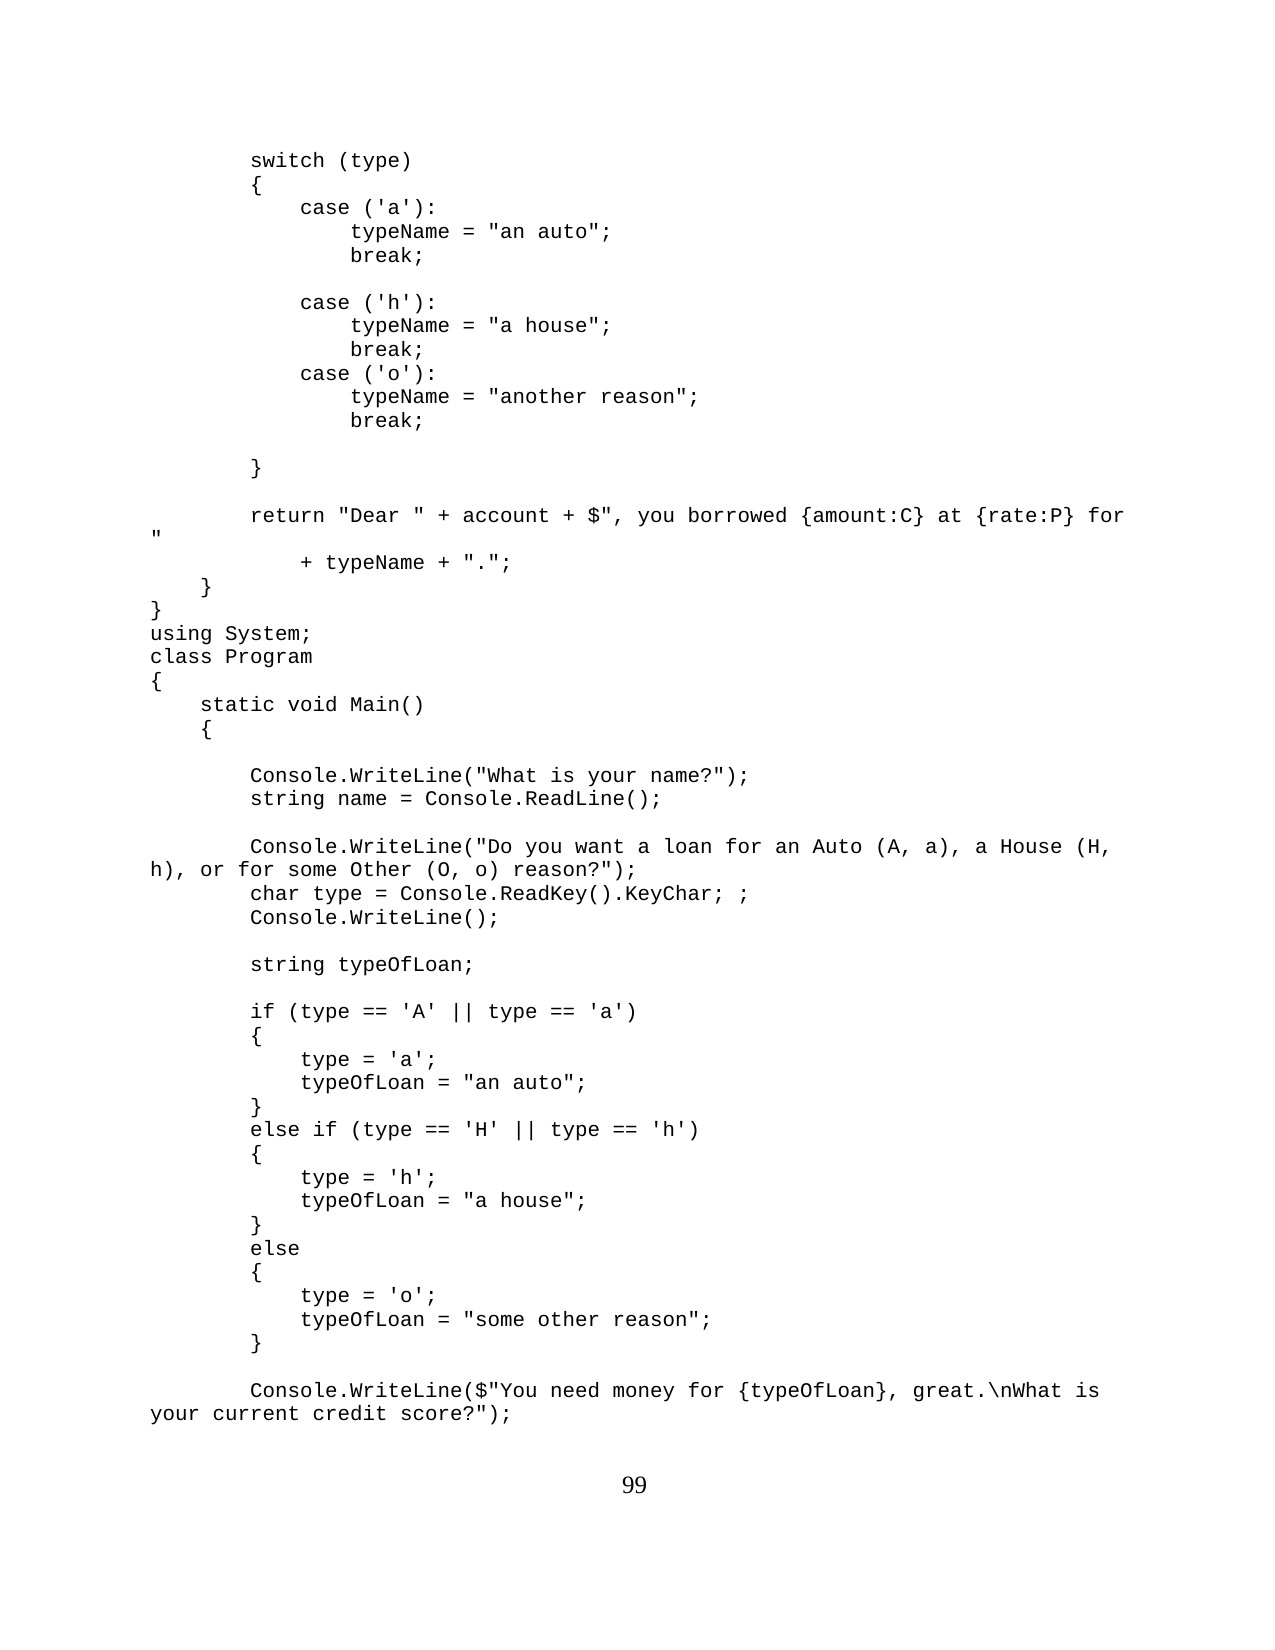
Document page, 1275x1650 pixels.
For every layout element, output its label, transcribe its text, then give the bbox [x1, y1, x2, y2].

text if (type == 'A' || type == 'a') [150, 1001, 1125, 1025]
text type = 'a'; [150, 1048, 1125, 1072]
text return "Dear " + account + $", you borrowed {amount:C} at {rate:P} for " [150, 505, 1125, 552]
text } [150, 457, 1125, 481]
text static void Main() [150, 694, 1125, 717]
text + typeName + "."; [150, 552, 1125, 576]
text typeOfLoan = "an auto"; [150, 1072, 1125, 1096]
text Console.WriteLine(); [150, 907, 1125, 930]
text break; [150, 244, 1125, 268]
text typeName = "an auto"; [150, 221, 1125, 244]
text type = 'h'; [150, 1167, 1125, 1190]
text else [150, 1238, 1125, 1261]
text { [150, 1261, 1125, 1285]
text case ('o'): [150, 363, 1125, 386]
text } [150, 1214, 1125, 1238]
text typeName = "a house"; [150, 316, 1125, 339]
text typeOfLoan = "some other reason"; [150, 1309, 1125, 1332]
text Console.WriteLine("Do you want a loan for an Auto (A, a), a House (H, h), or for some Other (O, o) reason?"); [150, 836, 1125, 883]
text using System; [150, 623, 1125, 647]
text } [150, 599, 1125, 623]
text { [150, 1143, 1125, 1167]
text class Program [150, 647, 1125, 670]
text break; [150, 339, 1125, 363]
text { [150, 1025, 1125, 1048]
text { [150, 670, 1125, 694]
text typeName = "another reason"; [150, 386, 1125, 410]
text case ('h'): [150, 292, 1125, 316]
text string name = Console.ReadLine(); [150, 788, 1125, 812]
text char type = Console.ReadKey().KeyChar; ; [150, 883, 1125, 907]
text } [150, 1096, 1125, 1119]
text string typeOfLoan; [150, 954, 1125, 978]
text { [150, 174, 1125, 197]
text Console.WriteLine("What is your name?"); [150, 765, 1125, 788]
text { [150, 717, 1125, 741]
text switch (type) [150, 150, 1125, 174]
text else if (type == 'H' || type == 'h') [150, 1119, 1125, 1143]
text Console.WriteLine($"You need money for {typeOfLoan}, great.\nWhat is your current credit score?"); [150, 1379, 1125, 1427]
text } [150, 576, 1125, 599]
text type = 'o'; [150, 1285, 1125, 1309]
text } [150, 1332, 1125, 1356]
text break; [150, 410, 1125, 434]
text typeOfLoan = "a house"; [150, 1190, 1125, 1214]
text case ('a'): [150, 197, 1125, 221]
